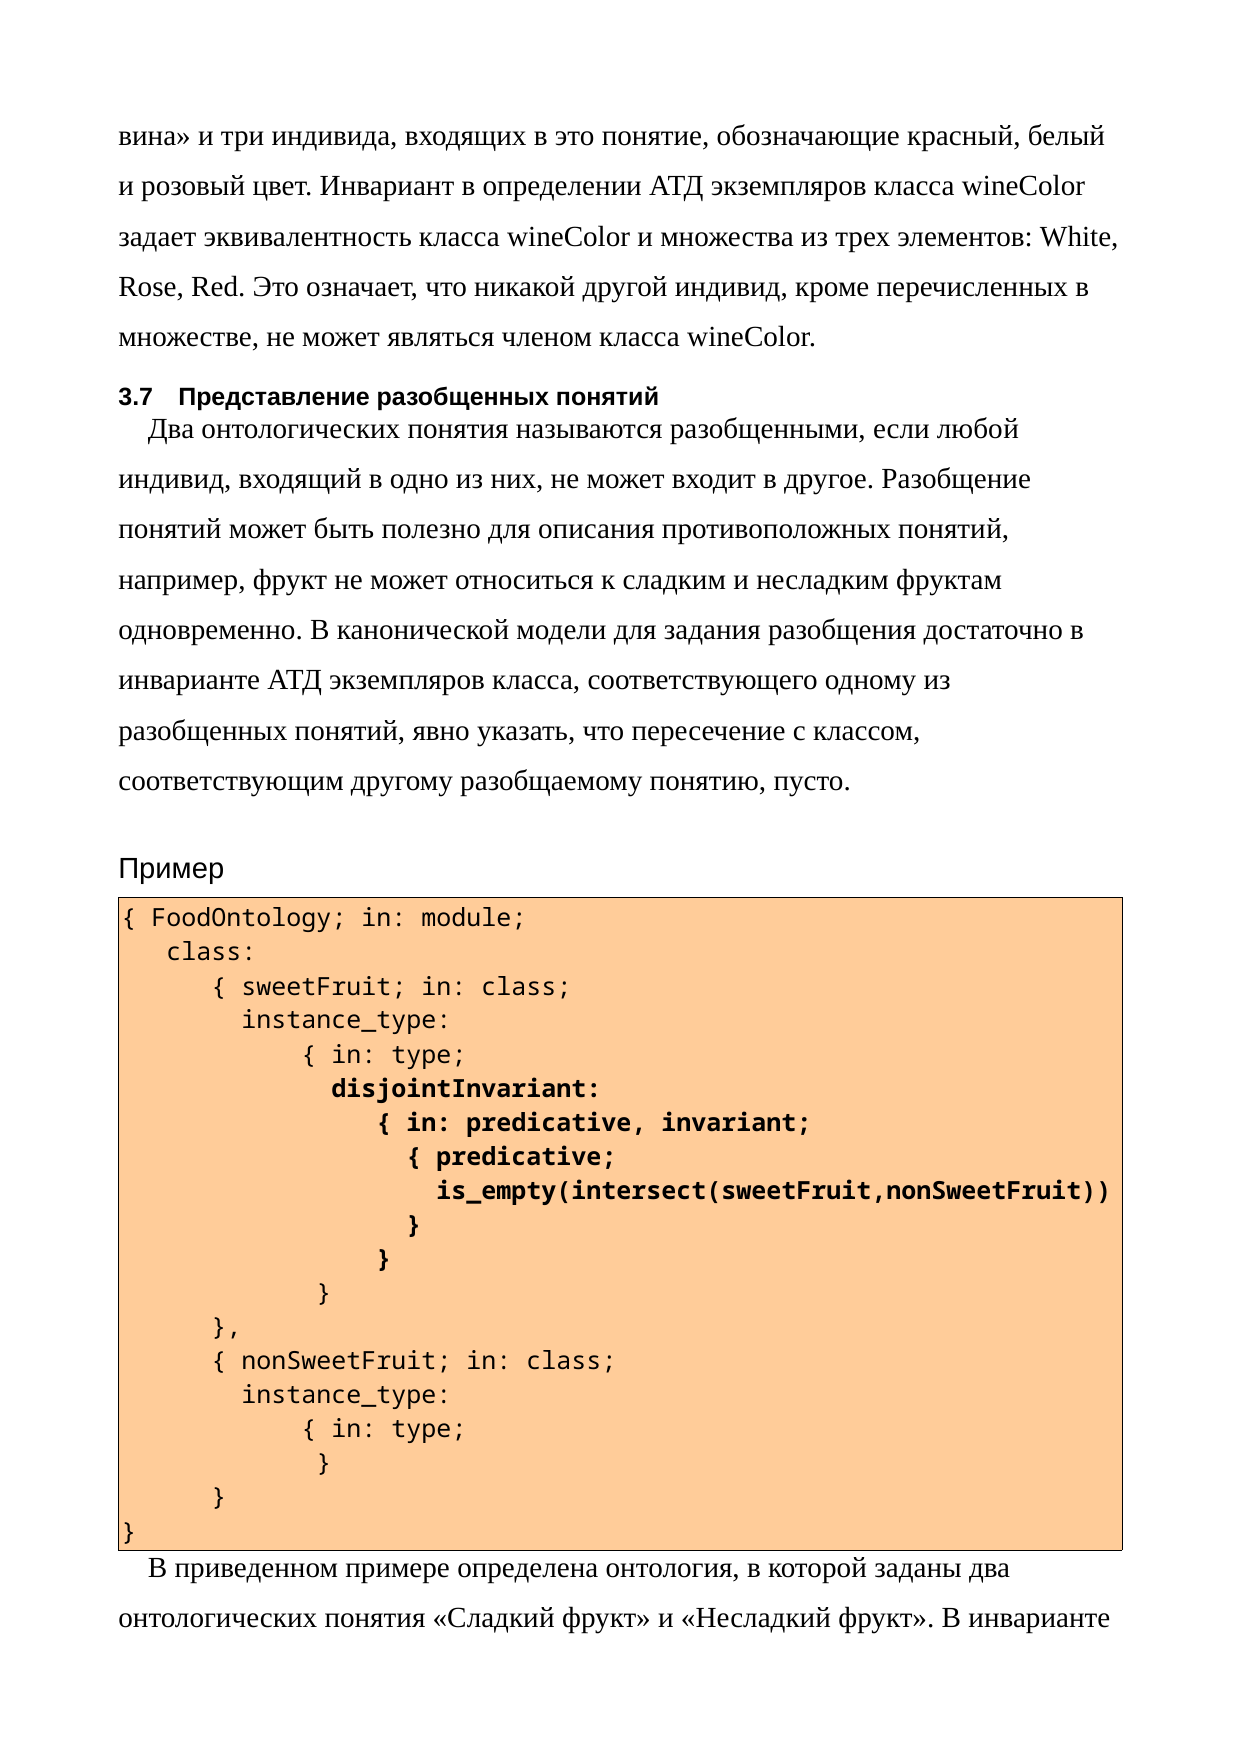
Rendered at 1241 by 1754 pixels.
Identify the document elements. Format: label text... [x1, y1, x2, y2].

subtitle Представление разобщенных понятий [118, 382, 1122, 411]
text { FoodOntology; in: module; class: { sweetFruit; in: class; instance_type: { in: type; disjointInvariant: { in: predicative, invariant; { predicative; is_empty(intersect(sweetFruit,nonSweetFruit)) } } } }, { nonSweetFruit; in: class; instance_type: { in: type; } } } [119, 898, 1122, 1550]
title Пример [118, 851, 1122, 884]
text В приведенном примере определена онтология, в которой заданы два онтологических понятия «Сладкий фрукт» и «Несладкий фрукт». В инварианте [118, 1551, 1122, 1634]
text Два онтологических понятия называются разобщенными, если любой индивид, входящий в одно из них, не может входит в другое. Разобщение понятий может быть полезно для описания противоположных понятий, например, фрукт не может относиться к сладким и несладким фруктам одновременно. В канонической модели для задания разобщения достаточно в инварианте АТД экземпляров класса, соответствующего одному из разобщенных понятий, явно указать, что пересечение с классом, соответствующим другому разобщаемому понятию, пусто. [118, 411, 1122, 797]
text вина» и три индивида, входящих в это понятие, обозначающие красный, белый и розовый цвет. Инвариант в определении АТД экземпляров класса wineColor задает эквивалентность класса wineColor и множества из трех элементов: White, Rose, Red. Это означает, что никакой другой индивид, кроме перечисленных в множестве, не может являться членом класса wineColor. [118, 118, 1122, 353]
